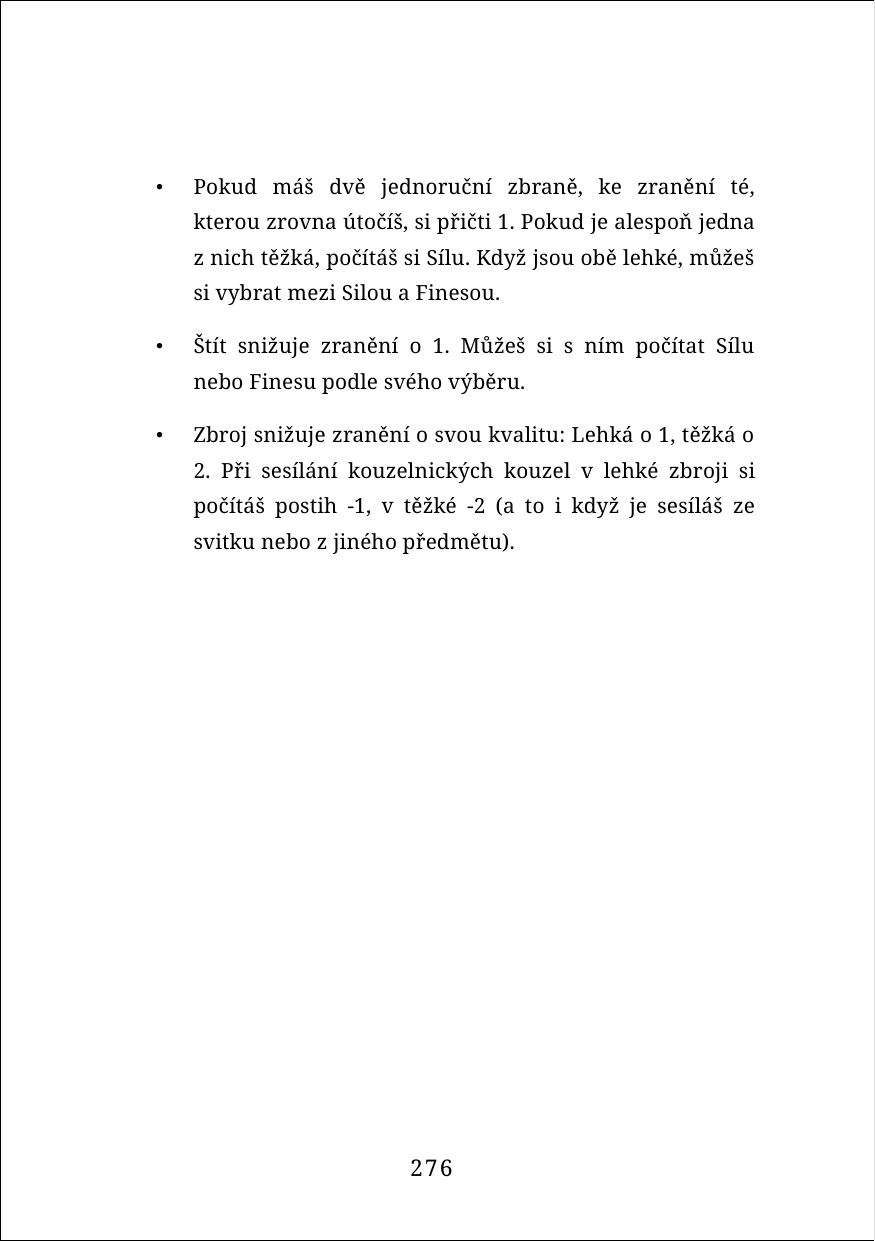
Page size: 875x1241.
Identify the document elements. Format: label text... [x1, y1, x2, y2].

list Štít snižuje zranění o 1. Můžeš si s ním počítat Sílu nebo Finesu podle svého výběru. [156, 332, 756, 396]
list Pokud máš dvě jednoruční zbraně, ke zranění té, kterou zrovna útočíš, si přičti 1. Pokud je alespoň jedna z nich těžká, počítáš si Sílu. Když jsou obě lehké, můžeš si vybrat mezi Silou a Finesou. [156, 172, 756, 307]
list Zbroj snižuje zranění o svou kvalitu: Lehká o 1, těžká o 2. Při sesílání kouzelnických kouzel v lehké zbroji si počítáš postih -1, v těžké -2 (a to i když je sesíláš ze svitku nebo z jiného předmětu). [156, 420, 756, 555]
